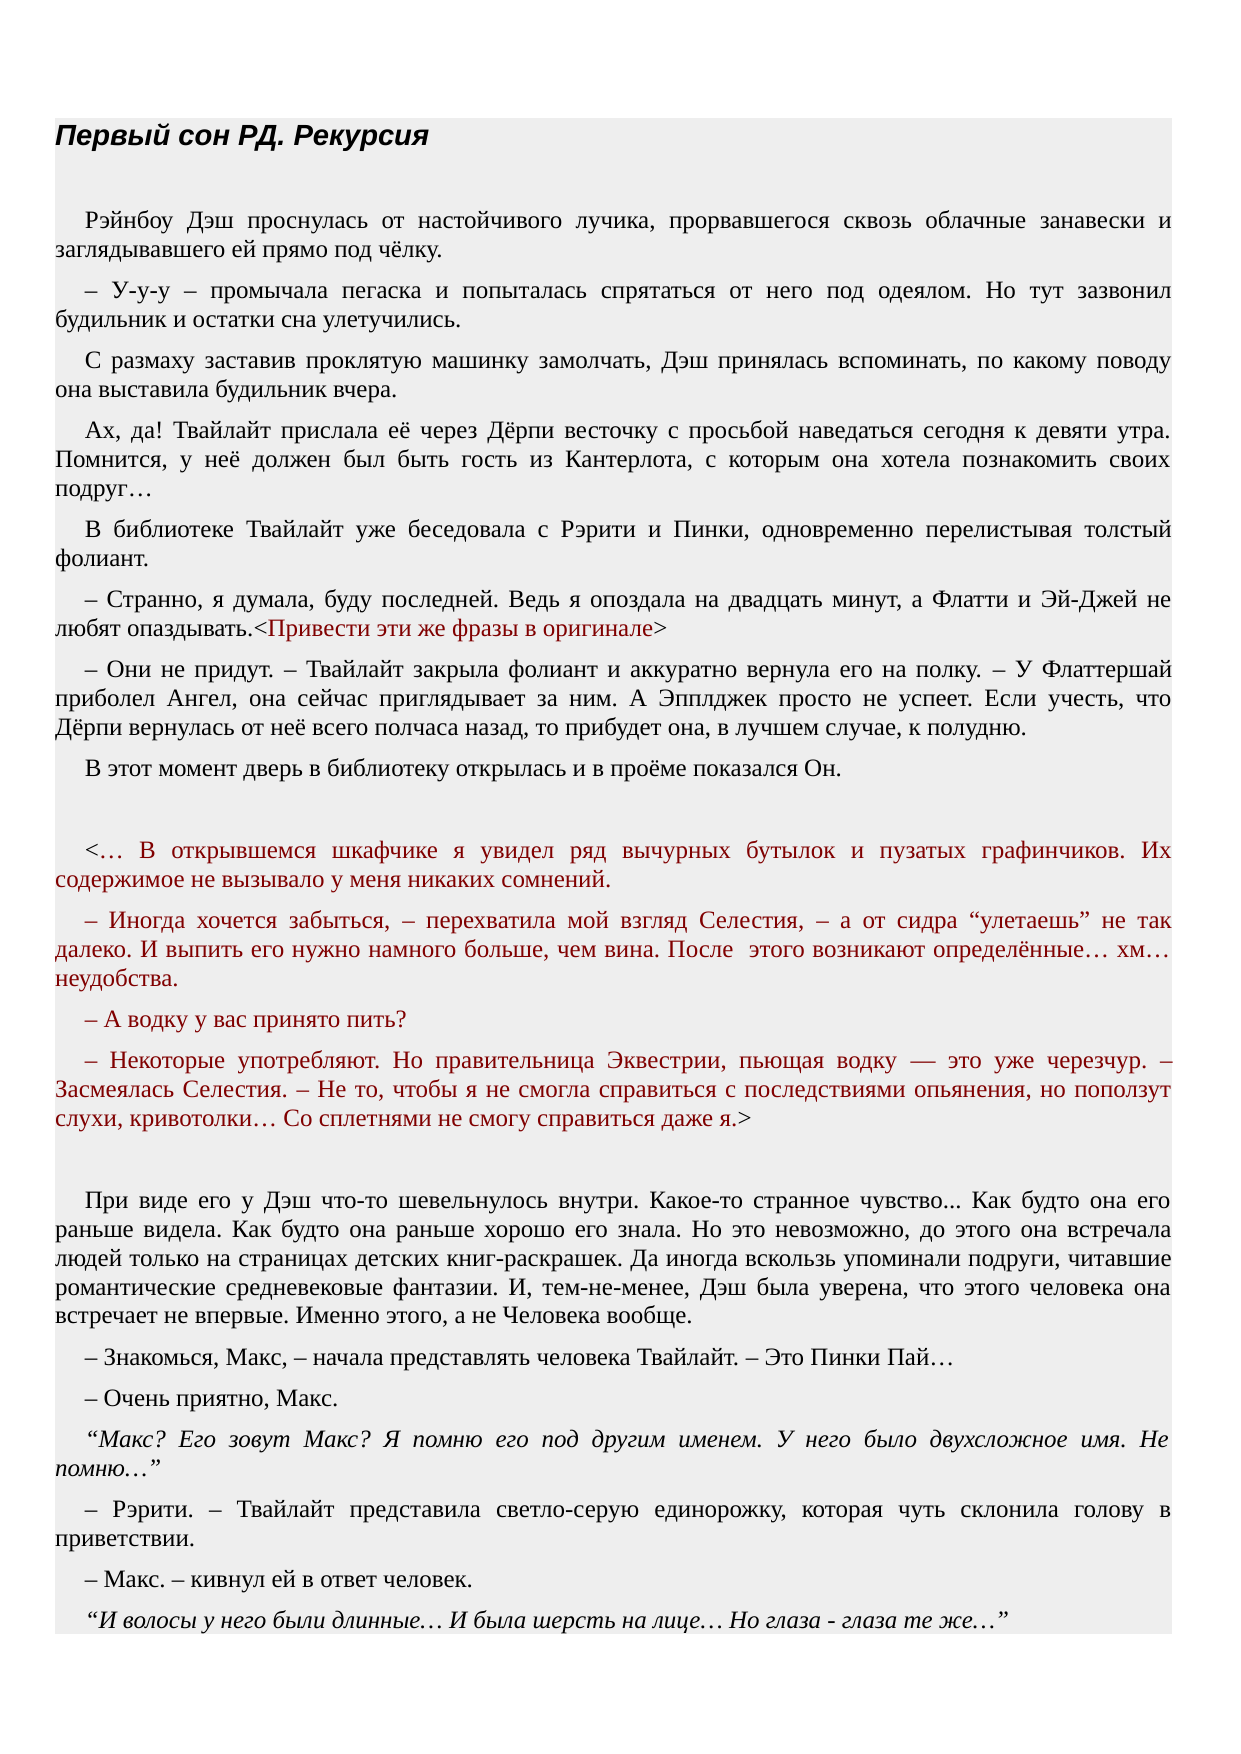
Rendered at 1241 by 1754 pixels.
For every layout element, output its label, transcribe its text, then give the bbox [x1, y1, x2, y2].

text – Макс. – кивнул ей в ответ человек. [55, 1564, 1172, 1593]
text – Иногда хочется забыться, – перехватила мой взгляд Селестия, – а от сидра “улетаешь” не так далеко. И выпить его нужно намного больше, чем вина. После этого возникают определённые… хм… неудобства. [55, 905, 1172, 992]
text – А водку у вас принято пить? [55, 1004, 1172, 1033]
text – Рэрити. – Твайлайт представила светло-серую единорожку, которая чуть склонила голову в приветствии. [55, 1494, 1172, 1552]
text При виде его у Дэш что-то шевельнулось внутри. Какое-то странное чувство... Как будто она его раньше видела. Как будто она раньше хорошо его знала. Но это невозможно, до этого она встречала людей только на страницах детских книг-раскрашек. Да иногда вскользь упоминали подруги, читавшие романтические средневековые фантазии. И, тем-не-менее, Дэш была уверена, что этого человека она встречает не впервые. Именно этого, а не Человека вообще. [55, 1185, 1172, 1329]
text – Они не придут. – Твайлайт закрыла фолиант и аккуратно вернула его на полку. – У Флаттершай приболел Ангел, она сейчас приглядывает за ним. А Эпплджек просто не успеет. Если учесть, что Дёрпи вернулась от неё всего полчаса назад, то прибудет она, в лучшем случае, к полудню. [55, 654, 1172, 740]
text – Знакомься, Макс, – начала представлять человека Твайлайт. – Это Пинки Пай… [55, 1342, 1172, 1370]
text В библиотеке Твайлайт уже беседовала с Рэрити и Пинки, одновременно перелистывая толстый фолиант. [55, 514, 1172, 572]
text С размаху заставив проклятую машинку замолчать, Дэш принялась вспоминать, по какому поводу она выставила будильник вчера. [55, 345, 1172, 403]
text Ах, да! Твайлайт прислала её через Дёрпи весточку с просьбой наведаться сегодня к девяти утра. Помнится, у неё должен был быть гость из Кантерлота, с которым она хотела познакомить своих подруг… [55, 415, 1172, 502]
text “Макс? Его зовут Макс? Я помню его под другим именем. У него было двухсложное имя. Не помню…” [55, 1424, 1172, 1482]
text – Некоторые употребляют. Но правительница Эквестрии, пьющая водку — это уже черезчур. – Засмеялась Селестия. – Не то, чтобы я не смогла справиться с последствиями опьянения, но поползут слухи, кривотолки… Со сплетнями не смогу справиться даже я.> [55, 1045, 1172, 1132]
text Рэйнбоу Дэш проснулась от настойчивого лучика, прорвавшегося сквозь облачные занавески и заглядывавшего ей прямо под чёлку. [55, 205, 1172, 263]
subtitle Первый сон РД. Рекурсия [55, 118, 1172, 152]
text – Очень приятно, Макс. [55, 1383, 1172, 1412]
text “И волосы у него были длинные… И была шерсть на лице… Но глаза - глаза те же…” [55, 1605, 1172, 1634]
text <… В открывшемся шкафчике я увидел ряд вычурных бутылок и пузатых графинчиков. Их содержимое не вызывало у меня никаких сомнений. [55, 835, 1172, 893]
text В этот момент дверь в библиотеку открылась и в проёме показался Он. [55, 753, 1172, 782]
text – У-у-у – промычала пегаска и попыталась спрятаться от него под одеялом. Но тут зазвонил будильник и остатки сна улетучились. [55, 275, 1172, 333]
text – Странно, я думала, буду последней. Ведь я опоздала на двадцать минут, а Флатти и Эй-Джей не любят опаздывать.<Привести эти же фразы в оригинале> [55, 584, 1172, 642]
